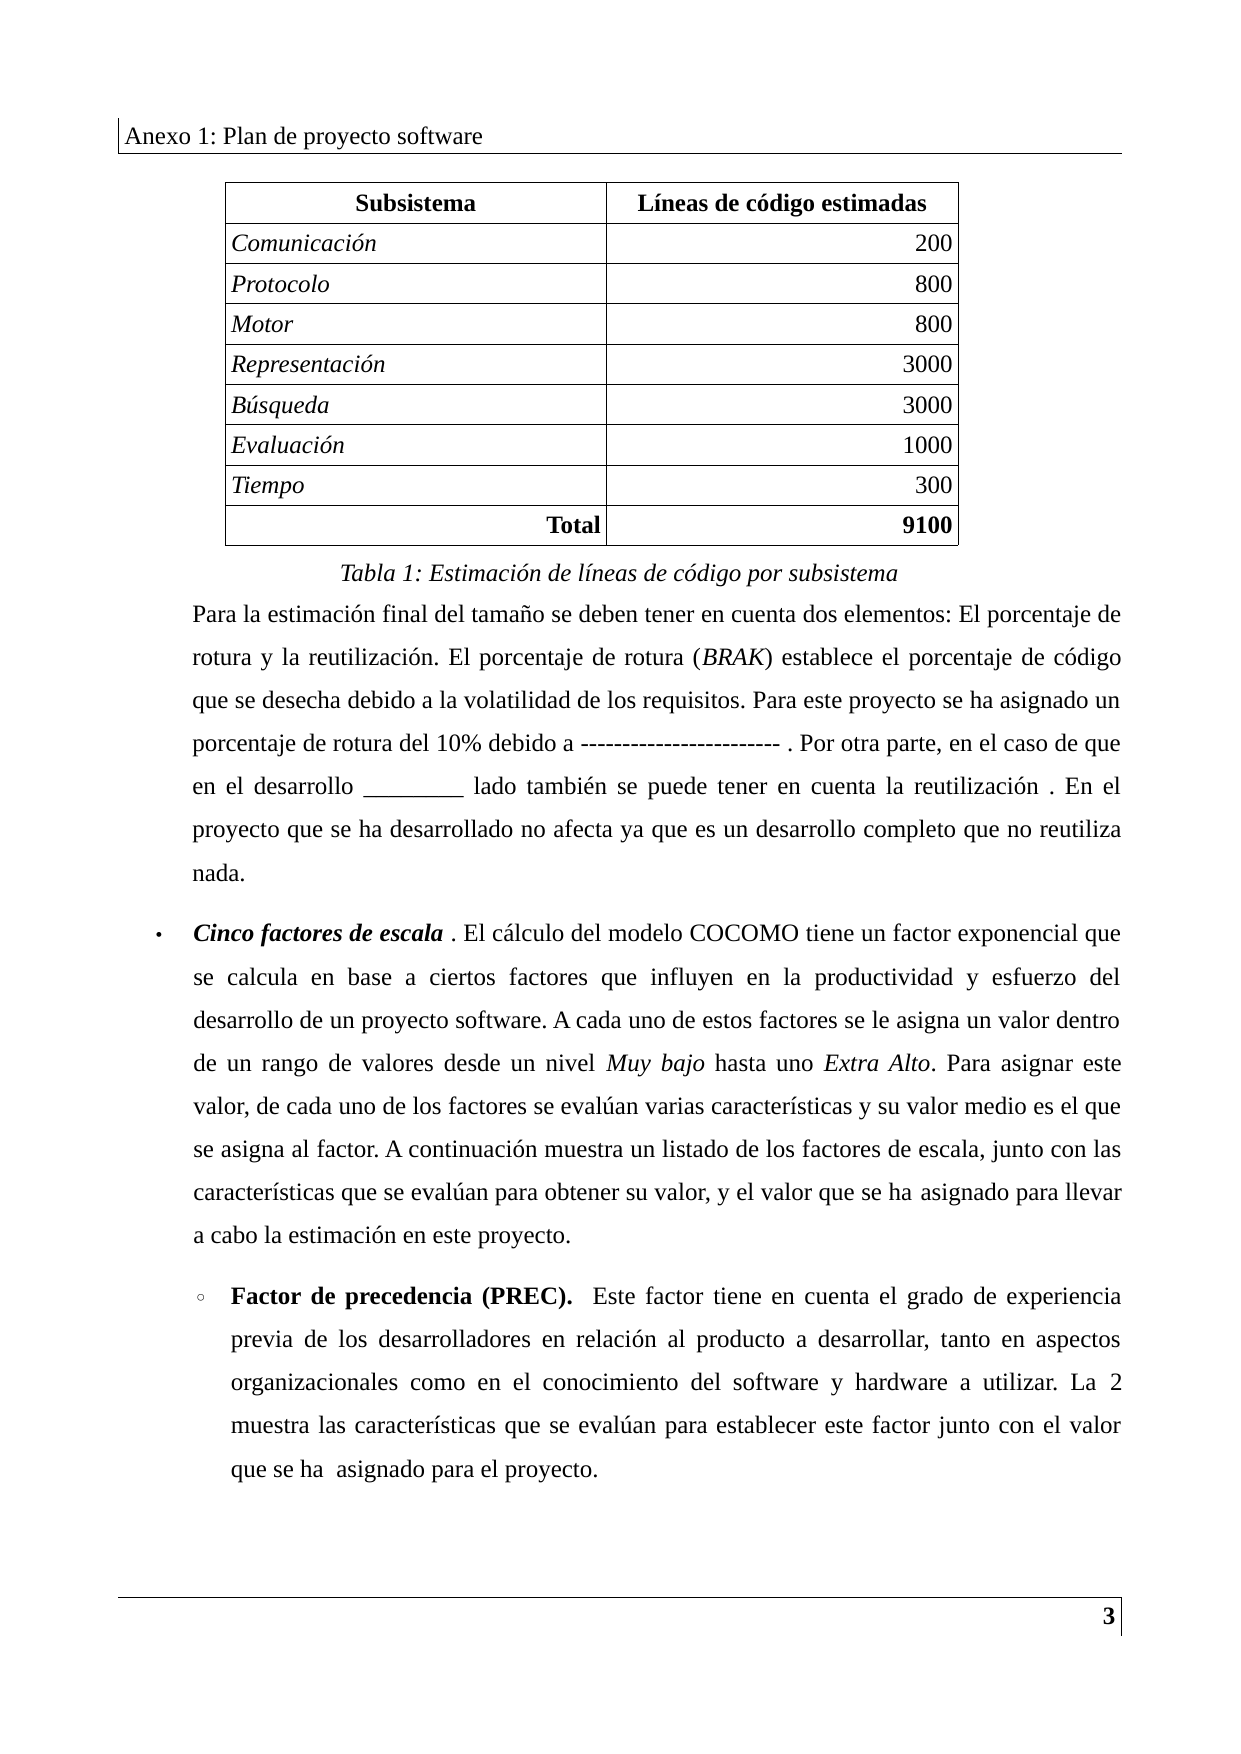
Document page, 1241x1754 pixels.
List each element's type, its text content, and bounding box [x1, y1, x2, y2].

table_cell Protocolo [226, 264, 606, 303]
table_cell 300 [607, 466, 958, 505]
table_cell Total [226, 506, 606, 545]
table_cell Comunicación [226, 224, 606, 263]
table_cell Búsqueda [226, 385, 606, 424]
table_cell 800 [607, 304, 958, 343]
text Para la estimación final del tamaño se deben tener en cuenta dos elementos: El porcentaje de rotura y la reutilización. El porcentaje de rotura (BRAK) establece el porcentaje de código que se desecha debido a la volatilidad de los requisitos. Para este proyecto se ha asignado un porcentaje de rotura del 10% debido a ------------------------ . Por otra parte, en el caso de que en el desarrollo ________ lado también se puede tener en cuenta la reutilización . En el proyecto que se ha desarrollado no afecta ya que es un desarrollo completo que no reutiliza nada. [192, 599, 1122, 886]
table_cell 200 [607, 224, 958, 263]
table_header Subsistema [226, 183, 606, 223]
table_cell Representación [226, 345, 606, 384]
table_cell Tiempo [226, 466, 606, 505]
table_cell 3000 [607, 345, 958, 384]
table_cell 9100 [607, 506, 958, 545]
table_cell 1000 [607, 425, 958, 464]
list Cinco factores de escala . El cálculo del modelo COCOMO tiene un factor exponencial que se calcula en base a ciertos factores que influyen en la productividad y esfuerzo del desarrollo de un proyecto software. A cada uno de estos factores se le asigna un valor dentro de un rango de valores desde un nivel Muy bajo hasta uno Extra Alto. Para asignar este valor, de cada uno de los factores se evalúan varias características y su valor medio es el que se asigna al factor. A continuación muestra un listado de los factores de escala, junto con las características que se evalúan para obtener su valor, y el valor que se ha asignado para llevar a cabo la estimación en este proyecto. [156, 918, 1122, 1249]
list Factor de precedencia (PREC). Este factor tiene en cuenta el grado de experiencia previa de los desarrolladores en relación al producto a desarrollar, tanto en aspectos organizacionales como en el conocimiento del software y hardware a utilizar. La Tabla 2 muestra las características que se evalúan para establecer este factor junto con el valor que se ha asignado para el proyecto. [193, 1281, 1122, 1482]
table_header Líneas de código estimadas [607, 183, 958, 223]
table_cell 800 [607, 264, 958, 303]
table_cell Motor [226, 304, 606, 343]
text Tabla 1: Estimación de líneas de código por subsistema [118, 558, 1122, 586]
table_cell 3000 [607, 385, 958, 424]
table_cell Evaluación [226, 425, 606, 464]
